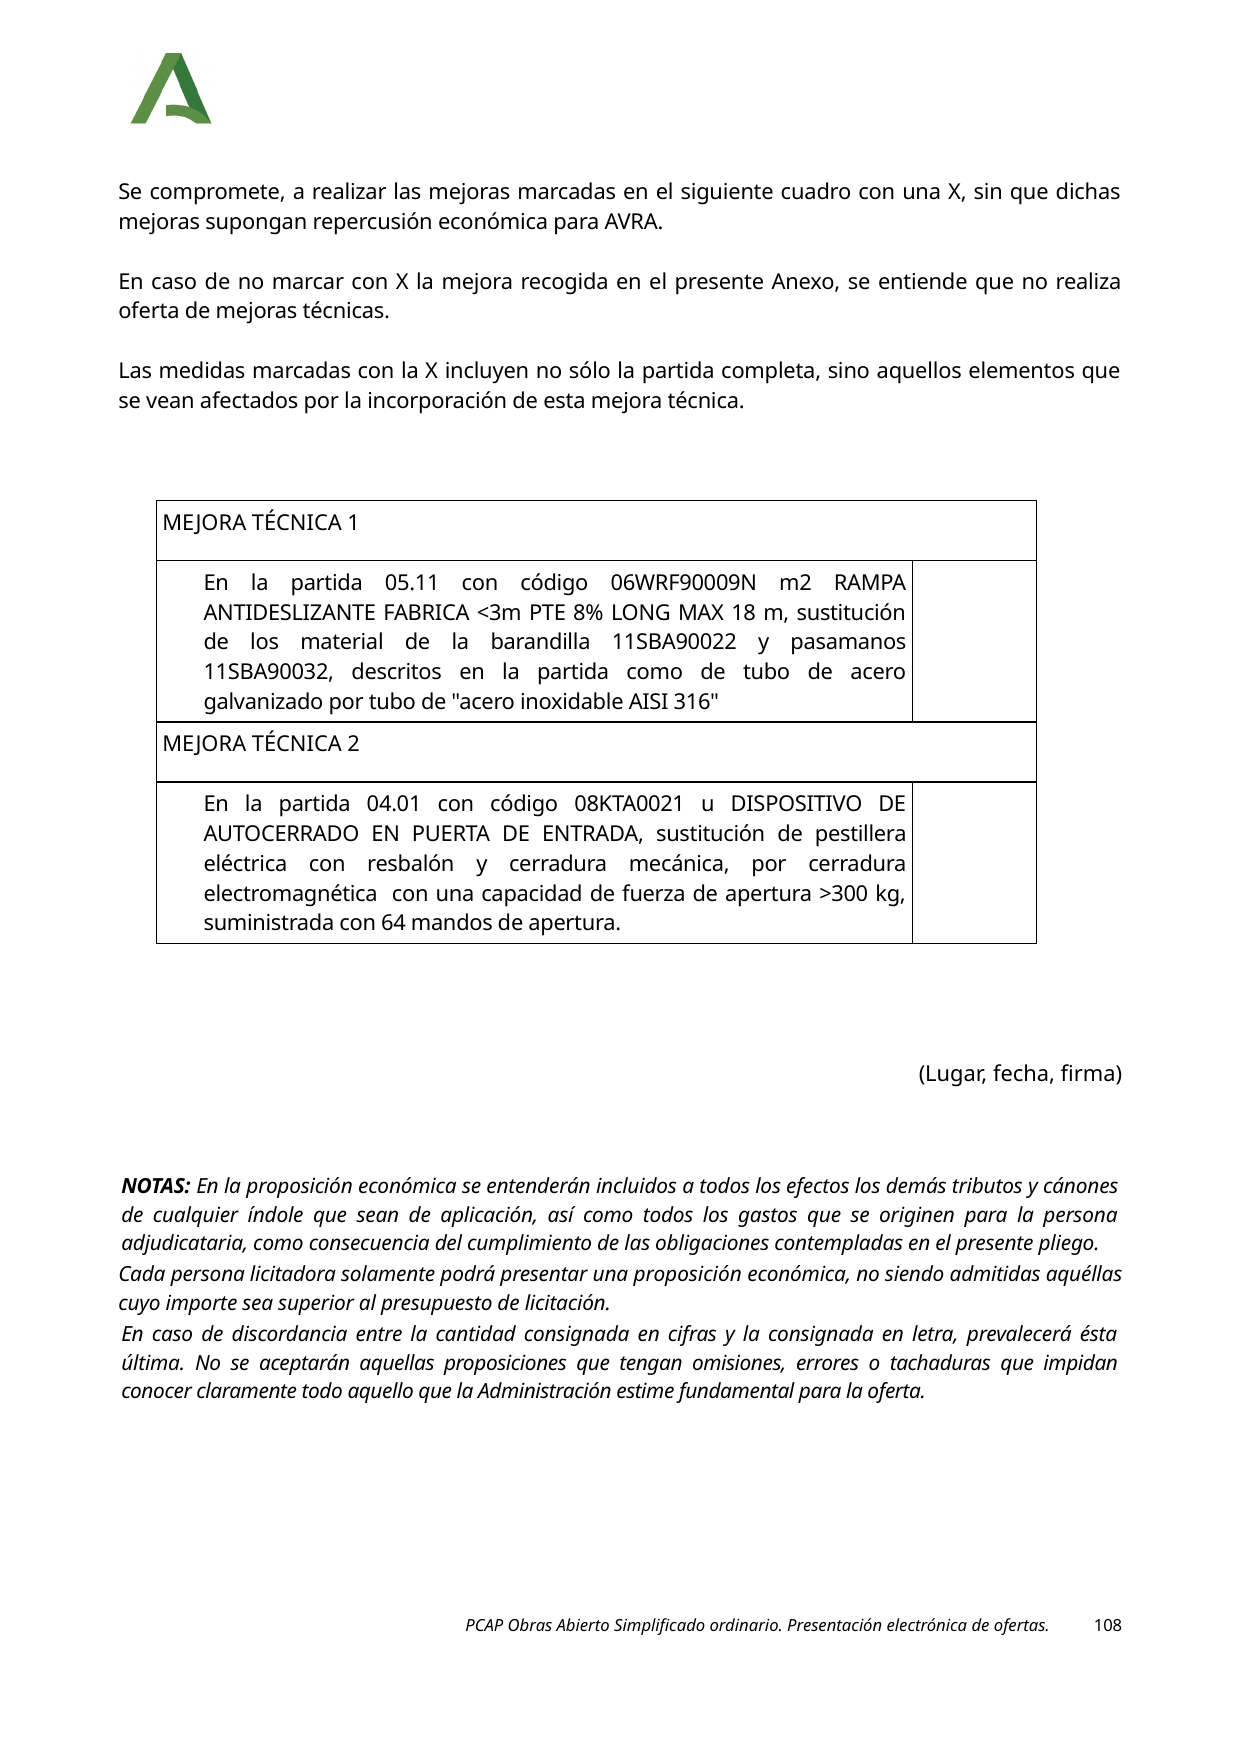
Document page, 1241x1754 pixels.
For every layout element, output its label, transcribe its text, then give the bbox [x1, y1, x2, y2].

text En caso de discordancia entre la cantidad consignada en cifras y la consignada en letra, prevalecerá ésta última. No se aceptarán aquellas proposiciones que tengan omisiones, errores o tachaduras que impidan conocer claramente todo aquello que la Administración estime fundamental para la oferta. [118, 1316, 1122, 1408]
text NOTAS: En la proposición económica se entenderán incluidos a todos los efectos los demás tributos y cánones de cualquier índole que sean de aplicación, así como todos los gastos que se originen para la persona adjudicataria, como consecuencia del cumplimiento de las obligaciones contempladas en el presente pliego. [118, 1168, 1122, 1259]
picture [127, 48, 216, 128]
table_header MEJORA TÉCNICA 1 [157, 501, 1036, 560]
table_cell MEJORA TÉCNICA 2 [157, 723, 1036, 781]
table_cell [913, 561, 1036, 721]
text (Lugar, fecha, firma) [118, 1058, 1122, 1087]
table_cell En la partida 05.11 con código 06WRF90009N m2 RAMPA ANTIDESLIZANTE FABRICA <3m PTE 8% LONG MAX 18 m, sustitución de los material de la barandilla 11SBA90022 y pasamanos 11SBA90032, descritos en la partida como de tubo de acero galvanizado por tubo de "acero inoxidable AISI 316" [157, 561, 912, 721]
table_cell [913, 783, 1036, 943]
text En caso de no marcar con X la mejora recogida en el presente Anexo, se entiende que no realiza oferta de mejoras técnicas. [118, 266, 1122, 325]
text Cada persona licitadora solamente podrá presentar una proposición económica, no siendo admitidas aquéllas cuyo importe sea superior al presupuesto de licitación. [118, 1259, 1122, 1316]
table_cell En la partida 04.01 con código 08KTA0021 u DISPOSITIVO DE AUTOCERRADO EN PUERTA DE ENTRADA, sustitución de pestillera eléctrica con resbalón y cerradura mecánica, por cerradura electromagnética con una capacidad de fuerza de apertura >300 kg, suministrada con 64 mandos de apertura. [157, 783, 912, 943]
text Las medidas marcadas con la X incluyen no sólo la partida completa, sino aquellos elementos que se vean afectados por la incorporación de esta mejora técnica. [118, 355, 1122, 415]
text Se compromete, a realizar las mejoras marcadas en el siguiente cuadro con una X, sin que dichas mejoras supongan repercusión económica para AVRA. [118, 176, 1122, 236]
